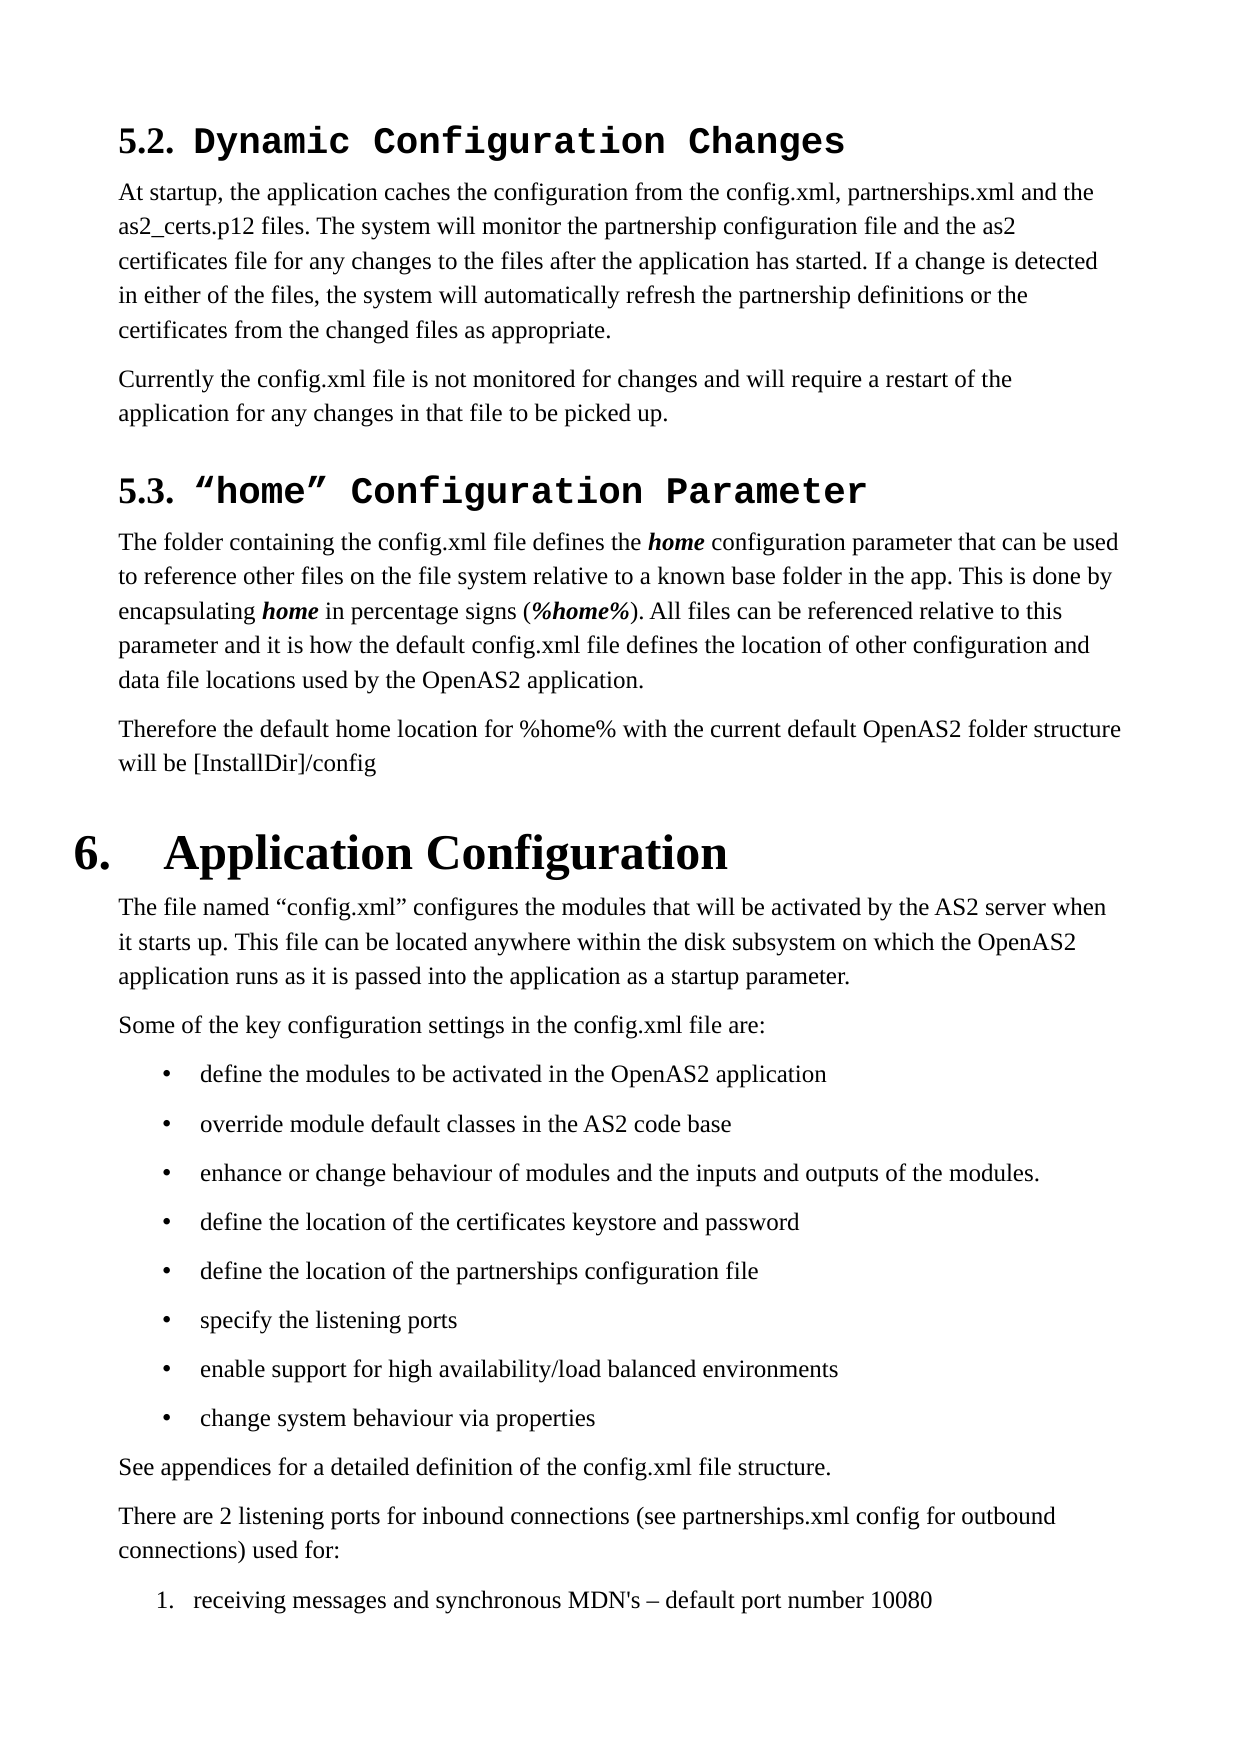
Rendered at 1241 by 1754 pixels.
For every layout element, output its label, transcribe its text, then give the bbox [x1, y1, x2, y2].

list define the modules to be activated in the OpenAS2 application [162, 1059, 1122, 1088]
text Currently the config.xml file is not monitored for changes and will require a restart of the application for any changes in that file to be picked up. [118, 364, 1122, 427]
text Therefore the default home location for %home% with the current default OpenAS2 folder structure will be [InstallDir]/config [118, 714, 1122, 777]
list specify the listening ports [162, 1305, 1122, 1334]
subtitle “home” Configuration Parameter [118, 468, 1122, 514]
list receiving messages and synchronous MDN's – default port number 10080 [156, 1585, 1122, 1613]
subtitle Dynamic Configuration Changes [118, 118, 1122, 164]
list override module default classes in the AS2 code base [162, 1109, 1122, 1137]
text See appendices for a detailed definition of the config.xml file structure. [118, 1452, 1122, 1481]
text At startup, the application caches the configuration from the config.xml, partnerships.xml and the as2_certs.p12 files. The system will monitor the partnership configuration file and the as2 certificates file for any changes to the files after the application has started. If a change is detected in either of the files, the system will automatically refresh the partnership definitions or the certificates from the changed files as appropriate. [118, 177, 1122, 343]
text The file named “config.xml” configures the modules that will be activated by the AS2 server when it starts up. This file can be located anywhere within the disk subsystem on which the OpenAS2 application runs as it is passed into the application as a startup parameter. [118, 892, 1122, 990]
subtitle Application Configuration [73, 822, 1122, 880]
text Some of the key configuration settings in the config.xml file are: [118, 1011, 1122, 1039]
list define the location of the certificates keystore and password [162, 1207, 1122, 1236]
text The folder containing the config.xml file defines the home configuration parameter that can be used to reference other files on the file system relative to a known base folder in the app. This is done by encapsulating home in percentage signs (%home%). All files can be referenced relative to this parameter and it is how the default config.xml file defines the location of other configuration and data file locations used by the OpenAS2 application. [118, 527, 1122, 694]
text There are 2 listening ports for inbound connections (see partnerships.xml config for outbound connections) used for: [118, 1501, 1122, 1564]
list enable support for high availability/load balanced environments [162, 1354, 1122, 1383]
list change system behaviour via properties [162, 1403, 1122, 1432]
list define the location of the partnerships configuration file [162, 1256, 1122, 1284]
list enhance or change behaviour of modules and the inputs and outputs of the modules. [162, 1158, 1122, 1186]
